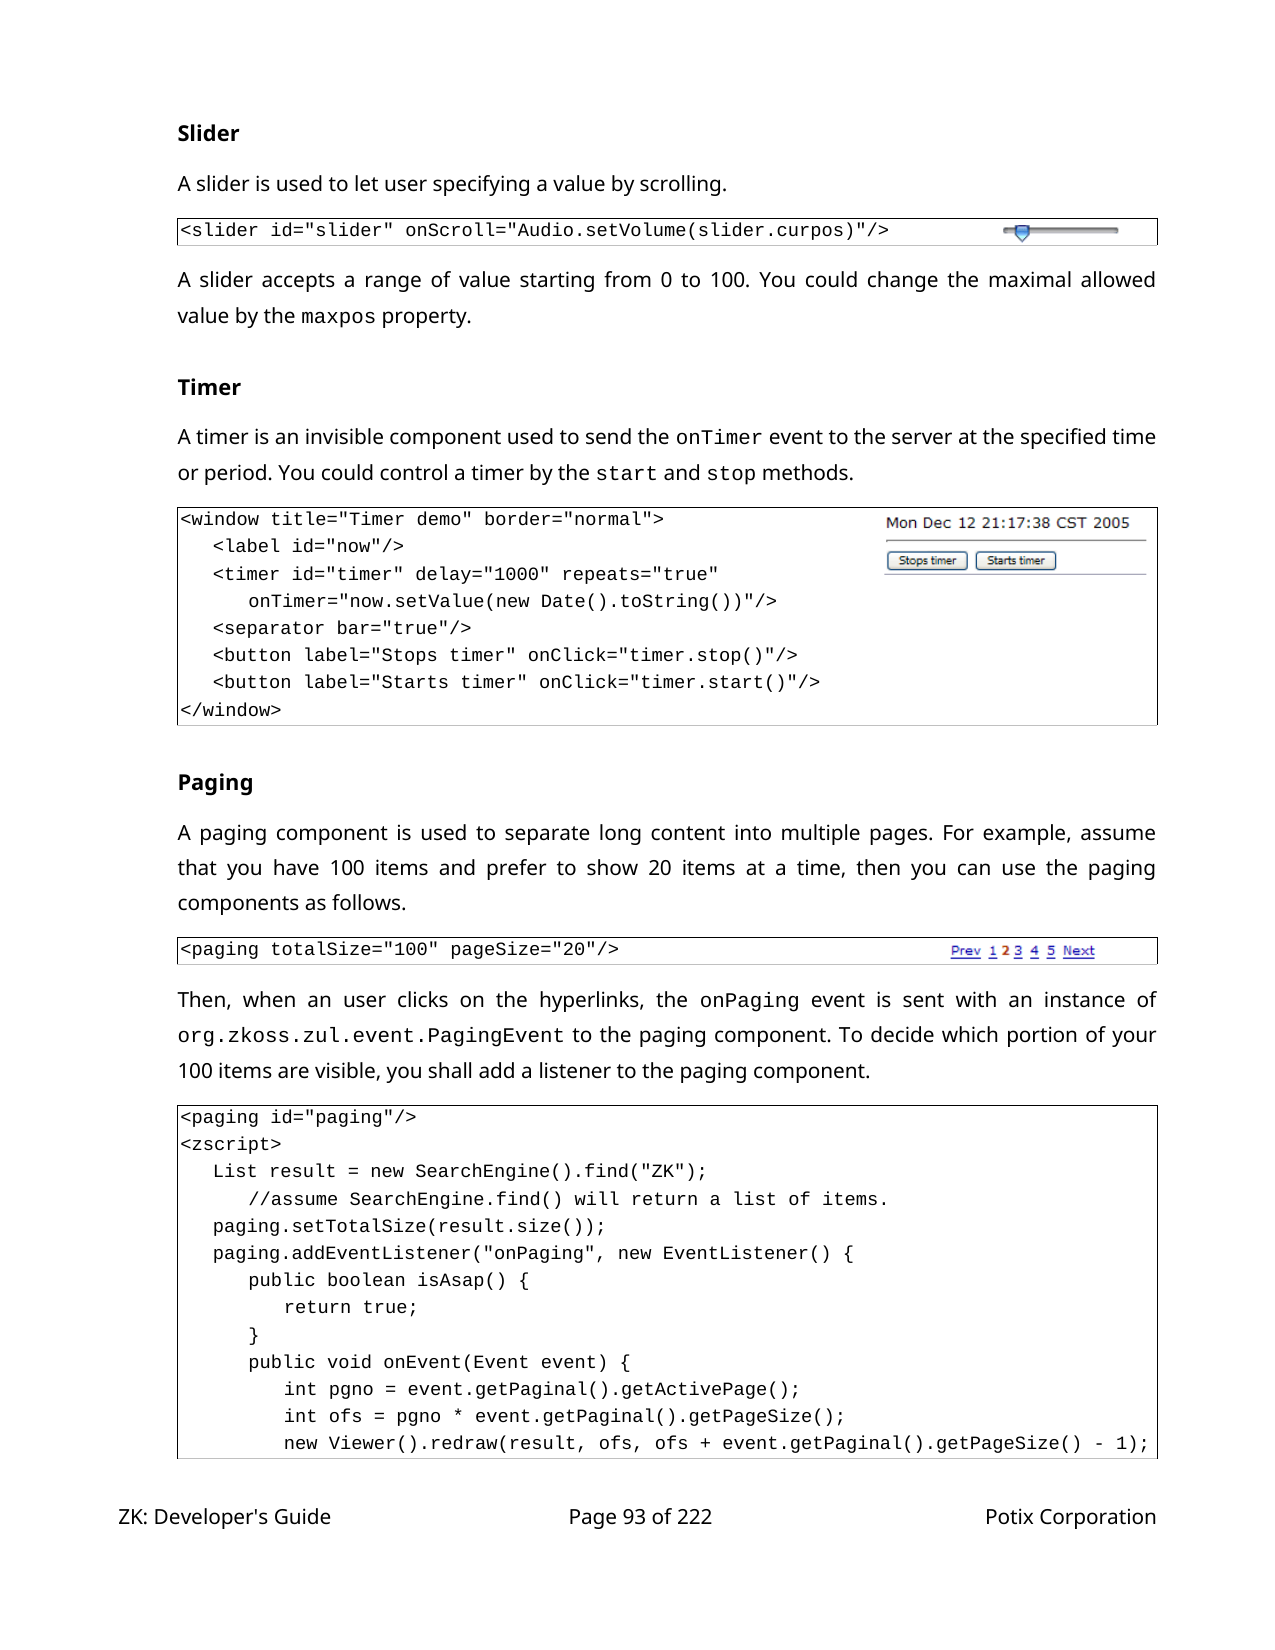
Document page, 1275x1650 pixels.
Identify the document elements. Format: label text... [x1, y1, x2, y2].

text new Viewer().redraw(result, ofs, ofs + event.getPaginal().getPageSize() - 1); [178, 1431, 1157, 1458]
text <zscript> [178, 1132, 1157, 1156]
text <paging id="paging"/> [178, 1106, 1157, 1129]
picture [884, 514, 1147, 575]
text <slider id="slider" onScroll="Audio.setVolume(slider.curpos)"/> [178, 219, 1157, 245]
subtitle Timer [177, 372, 1157, 402]
text int ofs = pgno * event.getPaginal().getPageSize(); [178, 1404, 1157, 1428]
text public void onEvent(Event event) { [178, 1349, 1157, 1374]
picture [947, 939, 1100, 963]
text public boolean isAsap() { [178, 1268, 1157, 1292]
text <separator bar="true"/> [178, 616, 1157, 640]
text paging.addEventListener("onPaging", new EventListener() { [178, 1241, 1157, 1265]
text <button label="Stops timer" onClick="timer.stop()"/> [178, 643, 1157, 667]
subtitle Slider [177, 118, 1157, 148]
text A slider accepts a range of value starting from 0 to 100. You could change the maximal allowed value by the maxpos property. [177, 266, 1157, 329]
text } [178, 1322, 1157, 1347]
text A timer is an invisible component used to send the onTimer event to the server at the specified time or period. You could control a timer by the start and stop methods. [177, 422, 1157, 486]
text onTimer="now.setValue(new Date().toString())"/> [178, 589, 1157, 613]
text Then, when an user clicks on the hyperlinks, the onPaging event is sent with an instance of org.zkoss.zul.event.PagingEvent to the paging component. To decide which portion of your 100 items are visible, you shall add a listener to the paging component. [177, 985, 1157, 1084]
text <window title="Timer demo" border="normal"> [178, 508, 1157, 531]
text return true; [178, 1295, 1157, 1319]
text A paging component is used to separate long content into multiple pages. For example, assume that you have 100 items and prefer to show 20 items at a time, then you can use the paging components as follows. [177, 818, 1157, 916]
text int pgno = event.getPaginal().getActivePage(); [178, 1377, 1157, 1401]
text List result = new SearchEngine().find("ZK"); [178, 1159, 1157, 1183]
text paging.setTotalSize(result.size()); [178, 1214, 1157, 1238]
text <label id="now"/> [178, 534, 884, 558]
text <button label="Starts timer" onClick="timer.start()"/> [178, 670, 1157, 694]
subtitle Paging [177, 767, 1157, 797]
text </window> [178, 697, 1157, 725]
picture [1001, 224, 1123, 243]
text <timer id="timer" delay="1000" repeats="true" [178, 561, 1157, 586]
text //assume SearchEngine.find() will return a list of items. [178, 1186, 1157, 1211]
text A slider is used to let user specifying a value by scrolling. [177, 169, 1157, 197]
text <paging totalSize="100" pageSize="20"/> [178, 938, 1157, 964]
